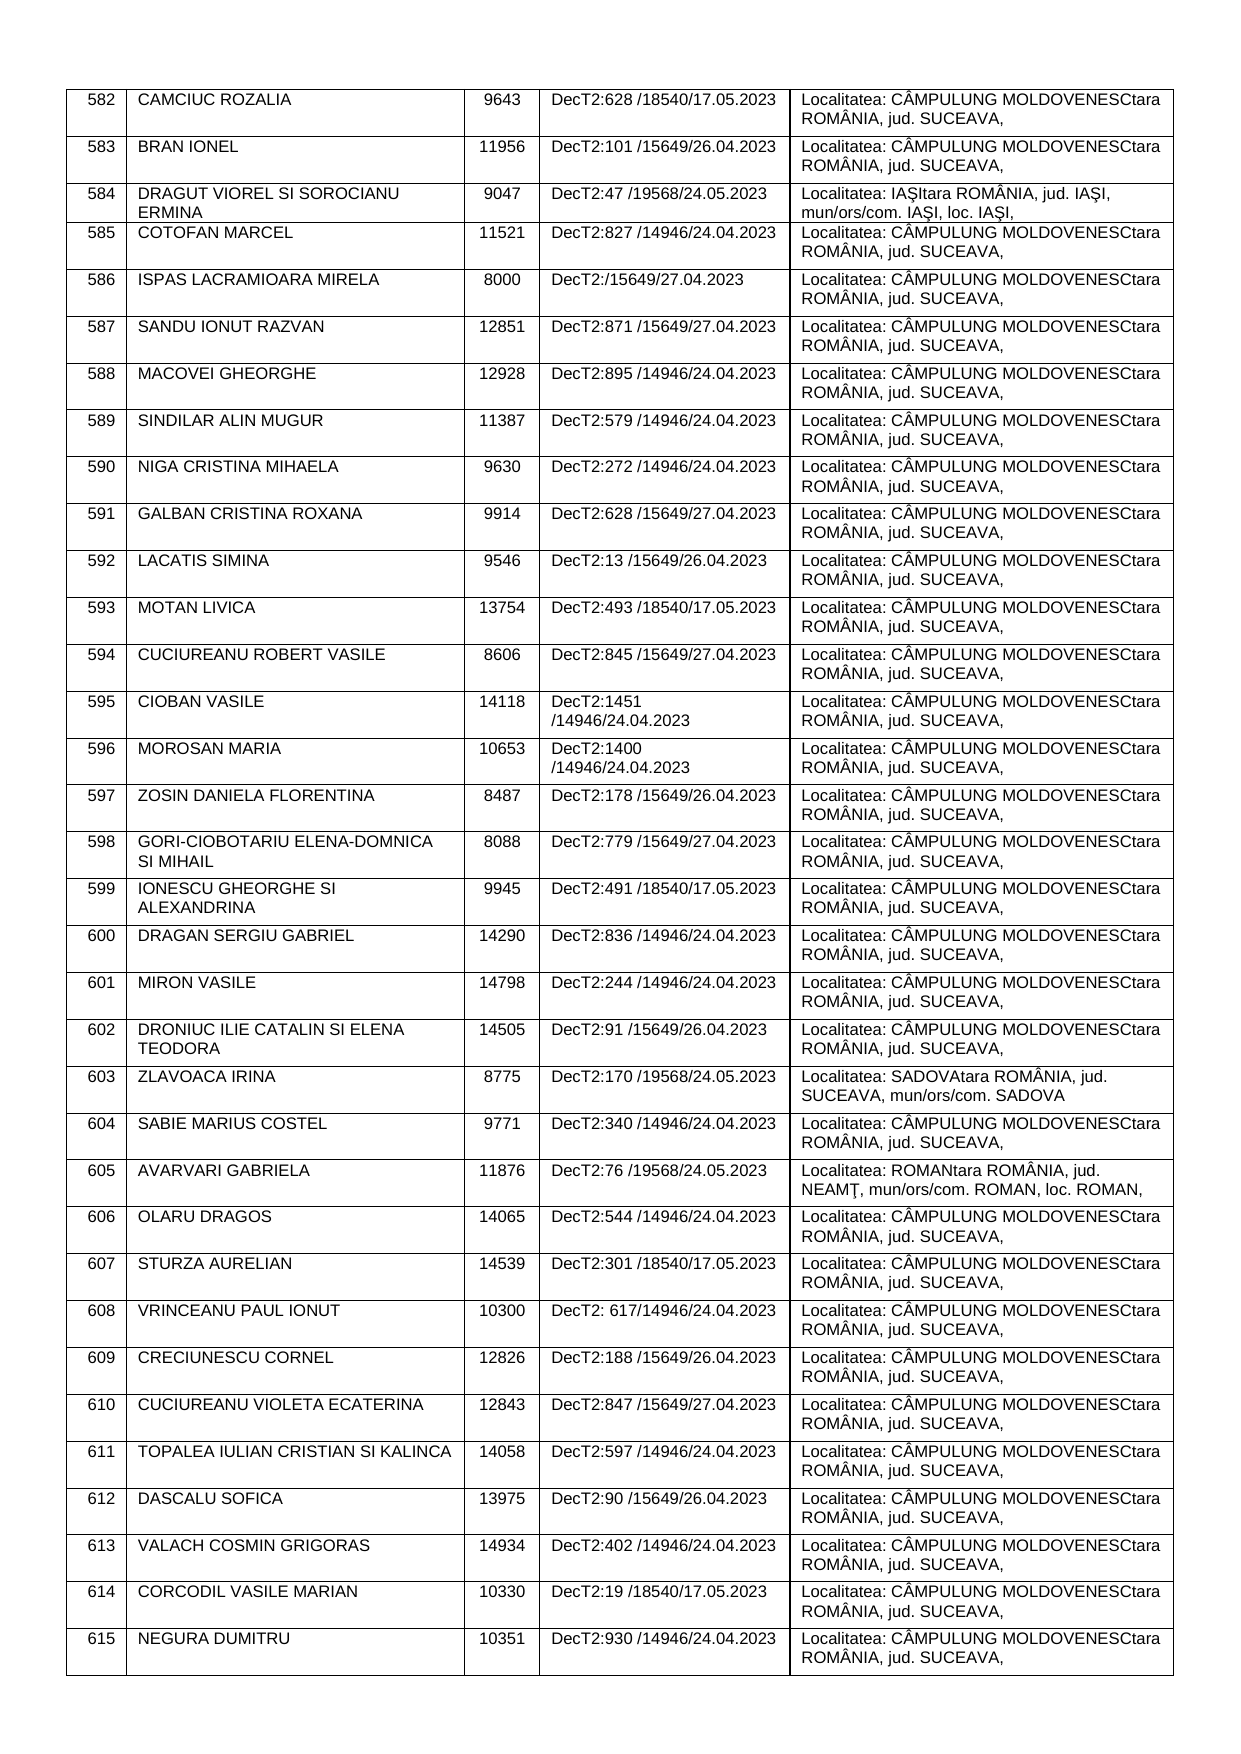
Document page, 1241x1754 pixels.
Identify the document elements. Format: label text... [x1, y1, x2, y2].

table_cell 8775 [465, 1067, 539, 1112]
table_cell DecT2:836 /14946/24.04.2023 [540, 926, 789, 972]
table_cell 14290 [465, 926, 539, 972]
table_cell 591 [67, 504, 126, 550]
table_cell DecT2:827 /14946/24.04.2023 [540, 223, 789, 269]
table_cell Localitatea: CÂMPULUNG MOLDOVENESCtara ROMÂNIA, jud. SUCEAVA, [791, 1489, 1173, 1534]
table_cell TOPALEA IULIAN CRISTIAN SI KALINCA [127, 1442, 464, 1487]
table_cell 611 [67, 1442, 126, 1487]
table_cell Localitatea: CÂMPULUNG MOLDOVENESCtara ROMÂNIA, jud. SUCEAVA, [791, 926, 1173, 972]
table_cell Localitatea: CÂMPULUNG MOLDOVENESCtara ROMÂNIA, jud. SUCEAVA, [791, 645, 1173, 691]
table_cell DecT2:493 /18540/17.05.2023 [540, 598, 789, 644]
table_cell 10330 [465, 1582, 539, 1628]
table_cell Localitatea: CÂMPULUNG MOLDOVENESCtara ROMÂNIA, jud. SUCEAVA, [791, 879, 1173, 925]
table_cell Localitatea: CÂMPULUNG MOLDOVENESCtara ROMÂNIA, jud. SUCEAVA, [791, 137, 1173, 182]
table_cell 9914 [465, 504, 539, 550]
table_cell Localitatea: CÂMPULUNG MOLDOVENESCtara ROMÂNIA, jud. SUCEAVA, [791, 692, 1173, 737]
table_cell DRONIUC ILIE CATALIN SI ELENA TEODORA [127, 1020, 464, 1066]
table_cell DRAGAN SERGIU GABRIEL [127, 926, 464, 972]
table_cell 608 [67, 1301, 126, 1347]
table_cell 606 [67, 1207, 126, 1253]
table_cell ZOSIN DANIELA FLORENTINA [127, 785, 464, 831]
table_cell Localitatea: CÂMPULUNG MOLDOVENESCtara ROMÂNIA, jud. SUCEAVA, [791, 739, 1173, 784]
table_cell SABIE MARIUS COSTEL [127, 1114, 464, 1159]
table_cell 9643 [465, 90, 539, 136]
table_cell BRAN IONEL [127, 137, 464, 182]
table_cell COTOFAN MARCEL [127, 223, 464, 269]
table_cell 597 [67, 785, 126, 831]
table_cell DecT2:597 /14946/24.04.2023 [540, 1442, 789, 1487]
table_cell Localitatea: CÂMPULUNG MOLDOVENESCtara ROMÂNIA, jud. SUCEAVA, [791, 504, 1173, 550]
table_cell DRAGUT VIOREL SI SOROCIANU ERMINA [127, 184, 464, 222]
table_cell DecT2:301 /18540/17.05.2023 [540, 1254, 789, 1300]
table_cell Localitatea: CÂMPULUNG MOLDOVENESCtara ROMÂNIA, jud. SUCEAVA, [791, 1442, 1173, 1487]
table_cell MIRON VASILE [127, 973, 464, 1019]
table_cell Localitatea: CÂMPULUNG MOLDOVENESCtara ROMÂNIA, jud. SUCEAVA, [791, 598, 1173, 644]
table_cell Localitatea: CÂMPULUNG MOLDOVENESCtara ROMÂNIA, jud. SUCEAVA, [791, 1629, 1173, 1675]
table_cell 598 [67, 832, 126, 878]
table_cell 607 [67, 1254, 126, 1300]
table_cell LACATIS SIMINA [127, 551, 464, 597]
table_cell DecT2:91 /15649/26.04.2023 [540, 1020, 789, 1066]
table_cell 615 [67, 1629, 126, 1675]
table_cell MOTAN LIVICA [127, 598, 464, 644]
table_cell 612 [67, 1489, 126, 1534]
table_cell 9630 [465, 457, 539, 503]
table_cell MOROSAN MARIA [127, 739, 464, 784]
table_cell STURZA AURELIAN [127, 1254, 464, 1300]
table_cell DecT2:847 /15649/27.04.2023 [540, 1395, 789, 1441]
table_cell 589 [67, 410, 126, 456]
table_cell SANDU IONUT RAZVAN [127, 317, 464, 362]
table_cell 613 [67, 1535, 126, 1581]
table_cell 11521 [465, 223, 539, 269]
table_cell GORI-CIOBOTARIU ELENA-DOMNICA SI MIHAIL [127, 832, 464, 878]
table_cell 9047 [465, 184, 539, 222]
table_cell 599 [67, 879, 126, 925]
table_cell 11387 [465, 410, 539, 456]
table_cell Localitatea: SADOVAtara ROMÂNIA, jud. SUCEAVA, mun/ors/com. SADOVA [791, 1067, 1173, 1112]
table_cell 14058 [465, 1442, 539, 1487]
table_cell Localitatea: CÂMPULUNG MOLDOVENESCtara ROMÂNIA, jud. SUCEAVA, [791, 317, 1173, 362]
table_cell 605 [67, 1160, 126, 1206]
table_cell OLARU DRAGOS [127, 1207, 464, 1253]
table_cell DecT2:47 /19568/24.05.2023 [540, 184, 789, 222]
table_cell 602 [67, 1020, 126, 1066]
table_cell Localitatea: CÂMPULUNG MOLDOVENESCtara ROMÂNIA, jud. SUCEAVA, [791, 270, 1173, 316]
table_cell DecT2:895 /14946/24.04.2023 [540, 364, 789, 409]
table_cell 11956 [465, 137, 539, 182]
table_cell 603 [67, 1067, 126, 1112]
table_cell DecT2:340 /14946/24.04.2023 [540, 1114, 789, 1159]
table_cell 12826 [465, 1348, 539, 1394]
table_cell DecT2:19 /18540/17.05.2023 [540, 1582, 789, 1628]
table_cell 604 [67, 1114, 126, 1159]
table_cell Localitatea: CÂMPULUNG MOLDOVENESCtara ROMÂNIA, jud. SUCEAVA, [791, 223, 1173, 269]
table_cell Localitatea: CÂMPULUNG MOLDOVENESCtara ROMÂNIA, jud. SUCEAVA, [791, 1254, 1173, 1300]
table_cell DecT2:101 /15649/26.04.2023 [540, 137, 789, 182]
table_cell Localitatea: IAŞItara ROMÂNIA, jud. IAŞI, mun/ors/com. IAŞI, loc. IAŞI, [791, 184, 1173, 222]
table_cell DecT2:178 /15649/26.04.2023 [540, 785, 789, 831]
table_cell DecT2:188 /15649/26.04.2023 [540, 1348, 789, 1394]
table_cell 601 [67, 973, 126, 1019]
table_cell DecT2:544 /14946/24.04.2023 [540, 1207, 789, 1253]
table_cell 614 [67, 1582, 126, 1628]
table_cell 9546 [465, 551, 539, 597]
table_cell 9771 [465, 1114, 539, 1159]
table_cell 11876 [465, 1160, 539, 1206]
table_cell 14065 [465, 1207, 539, 1253]
table_cell 585 [67, 223, 126, 269]
table_cell Localitatea: CÂMPULUNG MOLDOVENESCtara ROMÂNIA, jud. SUCEAVA, [791, 90, 1173, 136]
table_cell DecT2:/15649/27.04.2023 [540, 270, 789, 316]
table_cell 586 [67, 270, 126, 316]
table_cell DecT2:845 /15649/27.04.2023 [540, 645, 789, 691]
table_cell 590 [67, 457, 126, 503]
table_cell 587 [67, 317, 126, 362]
table_cell DASCALU SOFICA [127, 1489, 464, 1534]
table_cell NEGURA DUMITRU [127, 1629, 464, 1675]
table_cell Localitatea: CÂMPULUNG MOLDOVENESCtara ROMÂNIA, jud. SUCEAVA, [791, 1207, 1173, 1253]
table_cell DecT2:1451 /14946/24.04.2023 [540, 692, 789, 737]
table_cell 593 [67, 598, 126, 644]
table_cell VALACH COSMIN GRIGORAS [127, 1535, 464, 1581]
table_cell DecT2:930 /14946/24.04.2023 [540, 1629, 789, 1675]
table_cell 12851 [465, 317, 539, 362]
table_cell CIOBAN VASILE [127, 692, 464, 737]
table_cell DecT2:628 /15649/27.04.2023 [540, 504, 789, 550]
table_cell 584 [67, 184, 126, 222]
table_cell 10300 [465, 1301, 539, 1347]
table_cell 609 [67, 1348, 126, 1394]
table_cell DecT2:871 /15649/27.04.2023 [540, 317, 789, 362]
table_cell DecT2:76 /19568/24.05.2023 [540, 1160, 789, 1206]
table_cell CORCODIL VASILE MARIAN [127, 1582, 464, 1628]
table_cell CUCIUREANU ROBERT VASILE [127, 645, 464, 691]
table_cell Localitatea: CÂMPULUNG MOLDOVENESCtara ROMÂNIA, jud. SUCEAVA, [791, 785, 1173, 831]
table_cell CRECIUNESCU CORNEL [127, 1348, 464, 1394]
table_cell 13754 [465, 598, 539, 644]
table_cell DecT2:1400 /14946/24.04.2023 [540, 739, 789, 784]
table_cell IONESCU GHEORGHE SI ALEXANDRINA [127, 879, 464, 925]
table_cell DecT2:272 /14946/24.04.2023 [540, 457, 789, 503]
table_cell 595 [67, 692, 126, 737]
table_cell MACOVEI GHEORGHE [127, 364, 464, 409]
table_cell 13975 [465, 1489, 539, 1534]
table_cell Localitatea: CÂMPULUNG MOLDOVENESCtara ROMÂNIA, jud. SUCEAVA, [791, 457, 1173, 503]
table_cell 10351 [465, 1629, 539, 1675]
table_cell DecT2: 617/14946/24.04.2023 [540, 1301, 789, 1347]
table_cell AVARVARI GABRIELA [127, 1160, 464, 1206]
table_cell DecT2:779 /15649/27.04.2023 [540, 832, 789, 878]
table_cell 9945 [465, 879, 539, 925]
table_cell 596 [67, 739, 126, 784]
table_cell DecT2:90 /15649/26.04.2023 [540, 1489, 789, 1534]
table_cell Localitatea: CÂMPULUNG MOLDOVENESCtara ROMÂNIA, jud. SUCEAVA, [791, 1582, 1173, 1628]
table_cell Localitatea: CÂMPULUNG MOLDOVENESCtara ROMÂNIA, jud. SUCEAVA, [791, 973, 1173, 1019]
table_cell Localitatea: CÂMPULUNG MOLDOVENESCtara ROMÂNIA, jud. SUCEAVA, [791, 832, 1173, 878]
table_cell 582 [67, 90, 126, 136]
table_cell VRINCEANU PAUL IONUT [127, 1301, 464, 1347]
table_cell DecT2:402 /14946/24.04.2023 [540, 1535, 789, 1581]
table_cell 583 [67, 137, 126, 182]
table_cell Localitatea: CÂMPULUNG MOLDOVENESCtara ROMÂNIA, jud. SUCEAVA, [791, 1114, 1173, 1159]
table_cell 14934 [465, 1535, 539, 1581]
table_cell DecT2:491 /18540/17.05.2023 [540, 879, 789, 925]
table_cell 8088 [465, 832, 539, 878]
table_cell 14118 [465, 692, 539, 737]
table_cell GALBAN CRISTINA ROXANA [127, 504, 464, 550]
table_cell 14798 [465, 973, 539, 1019]
table_cell CUCIUREANU VIOLETA ECATERINA [127, 1395, 464, 1441]
table_cell 594 [67, 645, 126, 691]
table_cell Localitatea: CÂMPULUNG MOLDOVENESCtara ROMÂNIA, jud. SUCEAVA, [791, 364, 1173, 409]
table_cell 610 [67, 1395, 126, 1441]
table_cell DecT2:13 /15649/26.04.2023 [540, 551, 789, 597]
table_cell Localitatea: ROMANtara ROMÂNIA, jud. NEAMŢ, mun/ors/com. ROMAN, loc. ROMAN, [791, 1160, 1173, 1206]
table_cell 14539 [465, 1254, 539, 1300]
table_cell 14505 [465, 1020, 539, 1066]
table_cell 12843 [465, 1395, 539, 1441]
table_cell CAMCIUC ROZALIA [127, 90, 464, 136]
table_cell Localitatea: CÂMPULUNG MOLDOVENESCtara ROMÂNIA, jud. SUCEAVA, [791, 1348, 1173, 1394]
table_cell DecT2:170 /19568/24.05.2023 [540, 1067, 789, 1112]
table_cell Localitatea: CÂMPULUNG MOLDOVENESCtara ROMÂNIA, jud. SUCEAVA, [791, 1301, 1173, 1347]
table_cell ISPAS LACRAMIOARA MIRELA [127, 270, 464, 316]
table_cell Localitatea: CÂMPULUNG MOLDOVENESCtara ROMÂNIA, jud. SUCEAVA, [791, 1020, 1173, 1066]
table_cell DecT2:579 /14946/24.04.2023 [540, 410, 789, 456]
table_cell Localitatea: CÂMPULUNG MOLDOVENESCtara ROMÂNIA, jud. SUCEAVA, [791, 1535, 1173, 1581]
table_cell DecT2:244 /14946/24.04.2023 [540, 973, 789, 1019]
table_cell 600 [67, 926, 126, 972]
table_cell DecT2:628 /18540/17.05.2023 [540, 90, 789, 136]
table_cell Localitatea: CÂMPULUNG MOLDOVENESCtara ROMÂNIA, jud. SUCEAVA, [791, 410, 1173, 456]
table_cell 12928 [465, 364, 539, 409]
table_cell 592 [67, 551, 126, 597]
table_cell NIGA CRISTINA MIHAELA [127, 457, 464, 503]
table_cell 8487 [465, 785, 539, 831]
table_cell SINDILAR ALIN MUGUR [127, 410, 464, 456]
table_cell ZLAVOACA IRINA [127, 1067, 464, 1112]
table_cell 588 [67, 364, 126, 409]
table_cell Localitatea: CÂMPULUNG MOLDOVENESCtara ROMÂNIA, jud. SUCEAVA, [791, 1395, 1173, 1441]
table_cell 8606 [465, 645, 539, 691]
table_cell Localitatea: CÂMPULUNG MOLDOVENESCtara ROMÂNIA, jud. SUCEAVA, [791, 551, 1173, 597]
table_cell 10653 [465, 739, 539, 784]
table_cell 8000 [465, 270, 539, 316]
